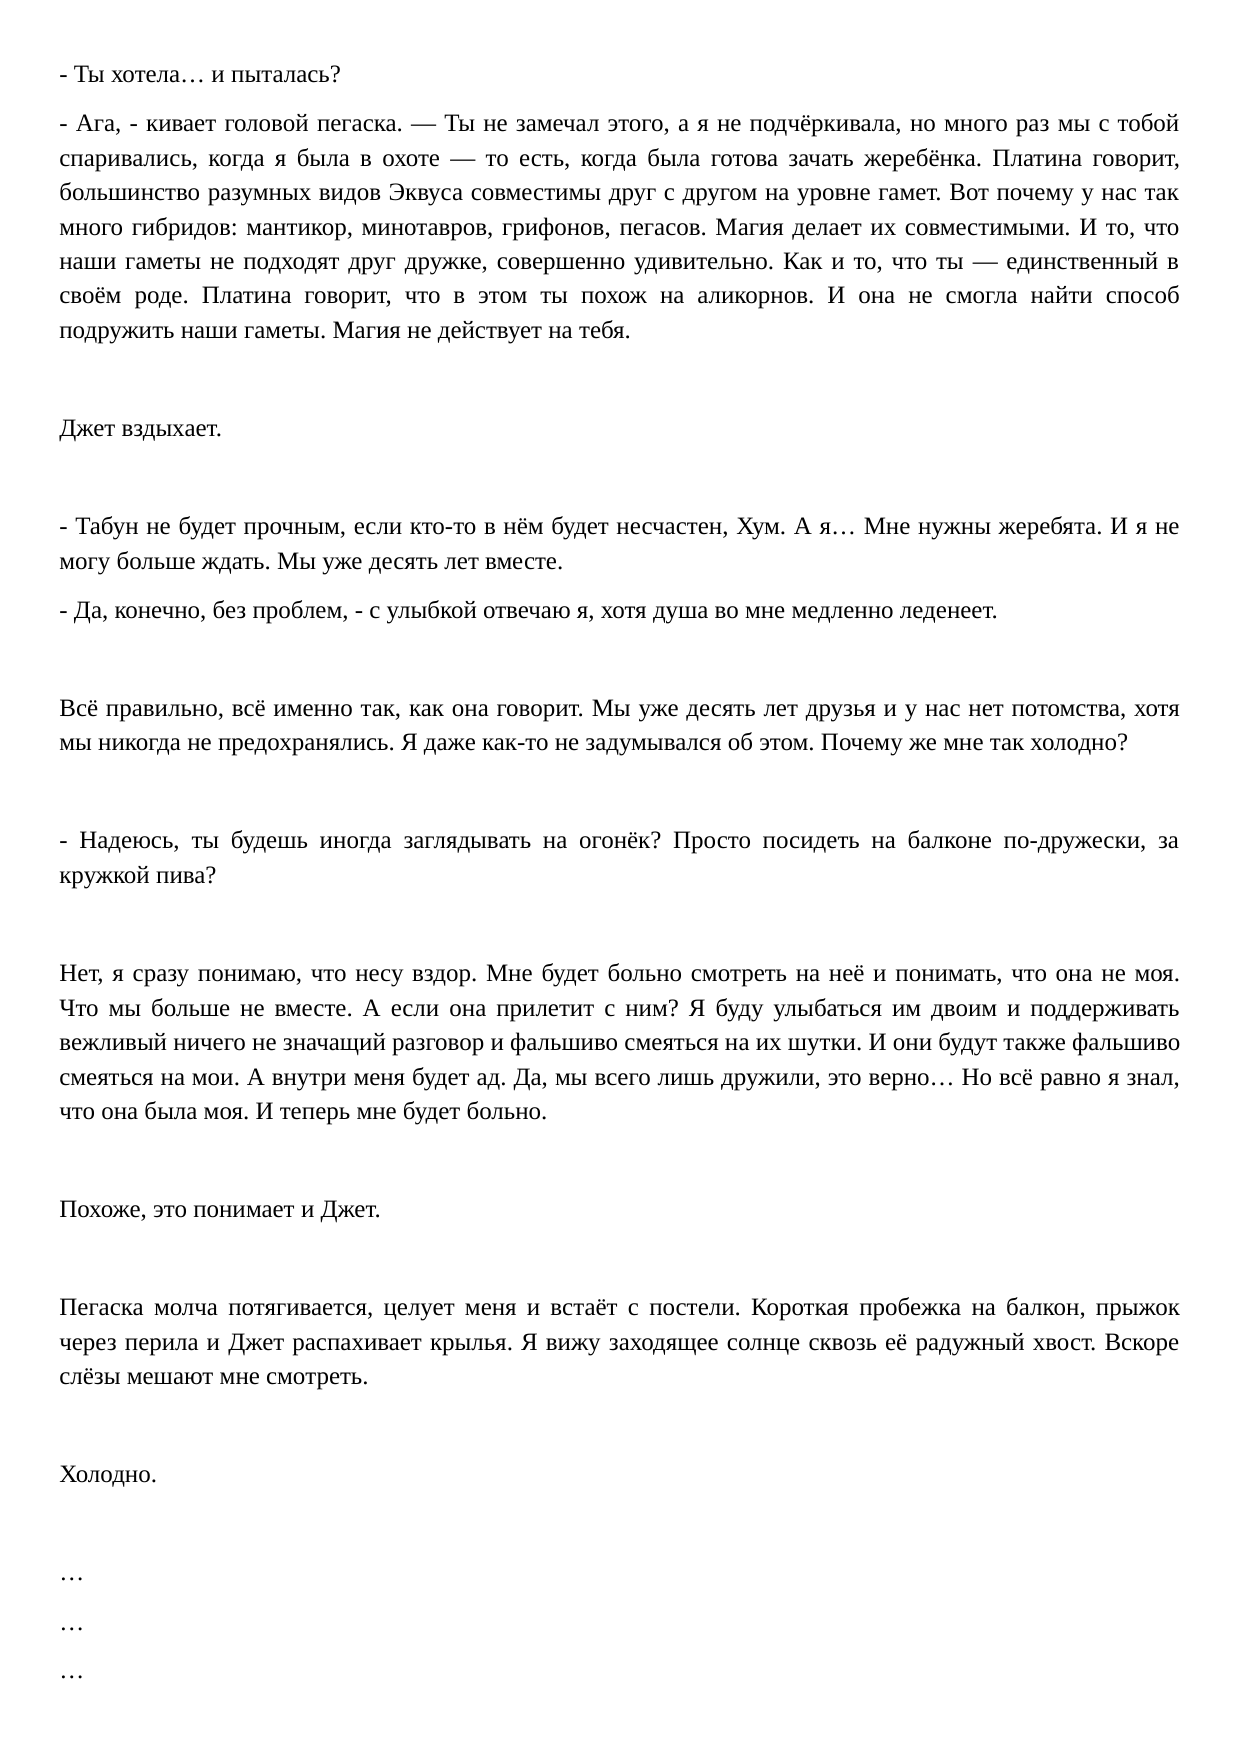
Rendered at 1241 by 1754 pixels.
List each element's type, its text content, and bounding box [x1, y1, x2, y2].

text Похоже, это понимает и Джет. [59, 1194, 1181, 1223]
text Нет, я сразу понимаю, что несу вздор. Мне будет больно смотреть на неё и понимать, что она не моя. Что мы больше не вместе. А если она прилетит с ним? Я буду улыбаться им двоим и поддерживать вежливый ничего не значащий разговор и фальшиво смеяться на их шутки. И они будут также фальшиво смеяться на мои. А внутри меня будет ад. Да, мы всего лишь дружили, это верно… Но всё равно я знал, что она была моя. И теперь мне будет больно. [59, 958, 1181, 1125]
text - Ага, - кивает головой пегаска. — Ты не замечал этого, а я не подчёркивала, но много раз мы с тобой спаривались, когда я была в охоте — то есть, когда была готова зачать жеребёнка. Платина говорит, большинство разумных видов Эквуса совместимы друг с другом на уровне гамет. Вот почему у нас так много гибридов: мантикор, минотавров, грифонов, пегасов. Магия делает их совместимыми. И то, что наши гаметы не подходят друг дружке, совершенно удивительно. Как и то, что ты — единственный в своём роде. Платина говорит, что в этом ты похож на аликорнов. И она не смогла найти способ подружить наши гаметы. Магия не действует на тебя. [59, 108, 1181, 344]
text Всё правильно, всё именно так, как она говорит. Мы уже десять лет друзья и у нас нет потомства, хотя мы никогда не предохранялись. Я даже как-то не задумывался об этом. Почему же мне так холодно? [59, 693, 1181, 756]
text - Да, конечно, без проблем, - с улыбкой отвечаю я, хотя душа во мне медленно леденеет. [59, 595, 1181, 623]
text Пегаска молча потягивается, целует меня и встаёт с постели. Короткая пробежка на балкон, прыжок через перила и Джет распахивает крылья. Я вижу заходящее солнце сквозь её радужный хвост. Вскоре слёзы мешают мне смотреть. [59, 1292, 1181, 1390]
text - Табун не будет прочным, если кто-то в нём будет несчастен, Хум. А я… Мне нужны жеребята. И я не могу больше ждать. Мы уже десять лет вместе. [59, 511, 1181, 574]
text … [59, 1557, 1181, 1586]
text - Ты хотела… и пыталась? [59, 59, 1181, 88]
text Холодно. [59, 1459, 1181, 1488]
text Джет вздыхает. [59, 413, 1181, 442]
text … [59, 1607, 1181, 1635]
text - Надеюсь, ты будешь иногда заглядывать на огонёк? Просто посидеть на балконе по-дружески, за кружкой пива? [59, 826, 1181, 889]
text … [59, 1656, 1181, 1684]
